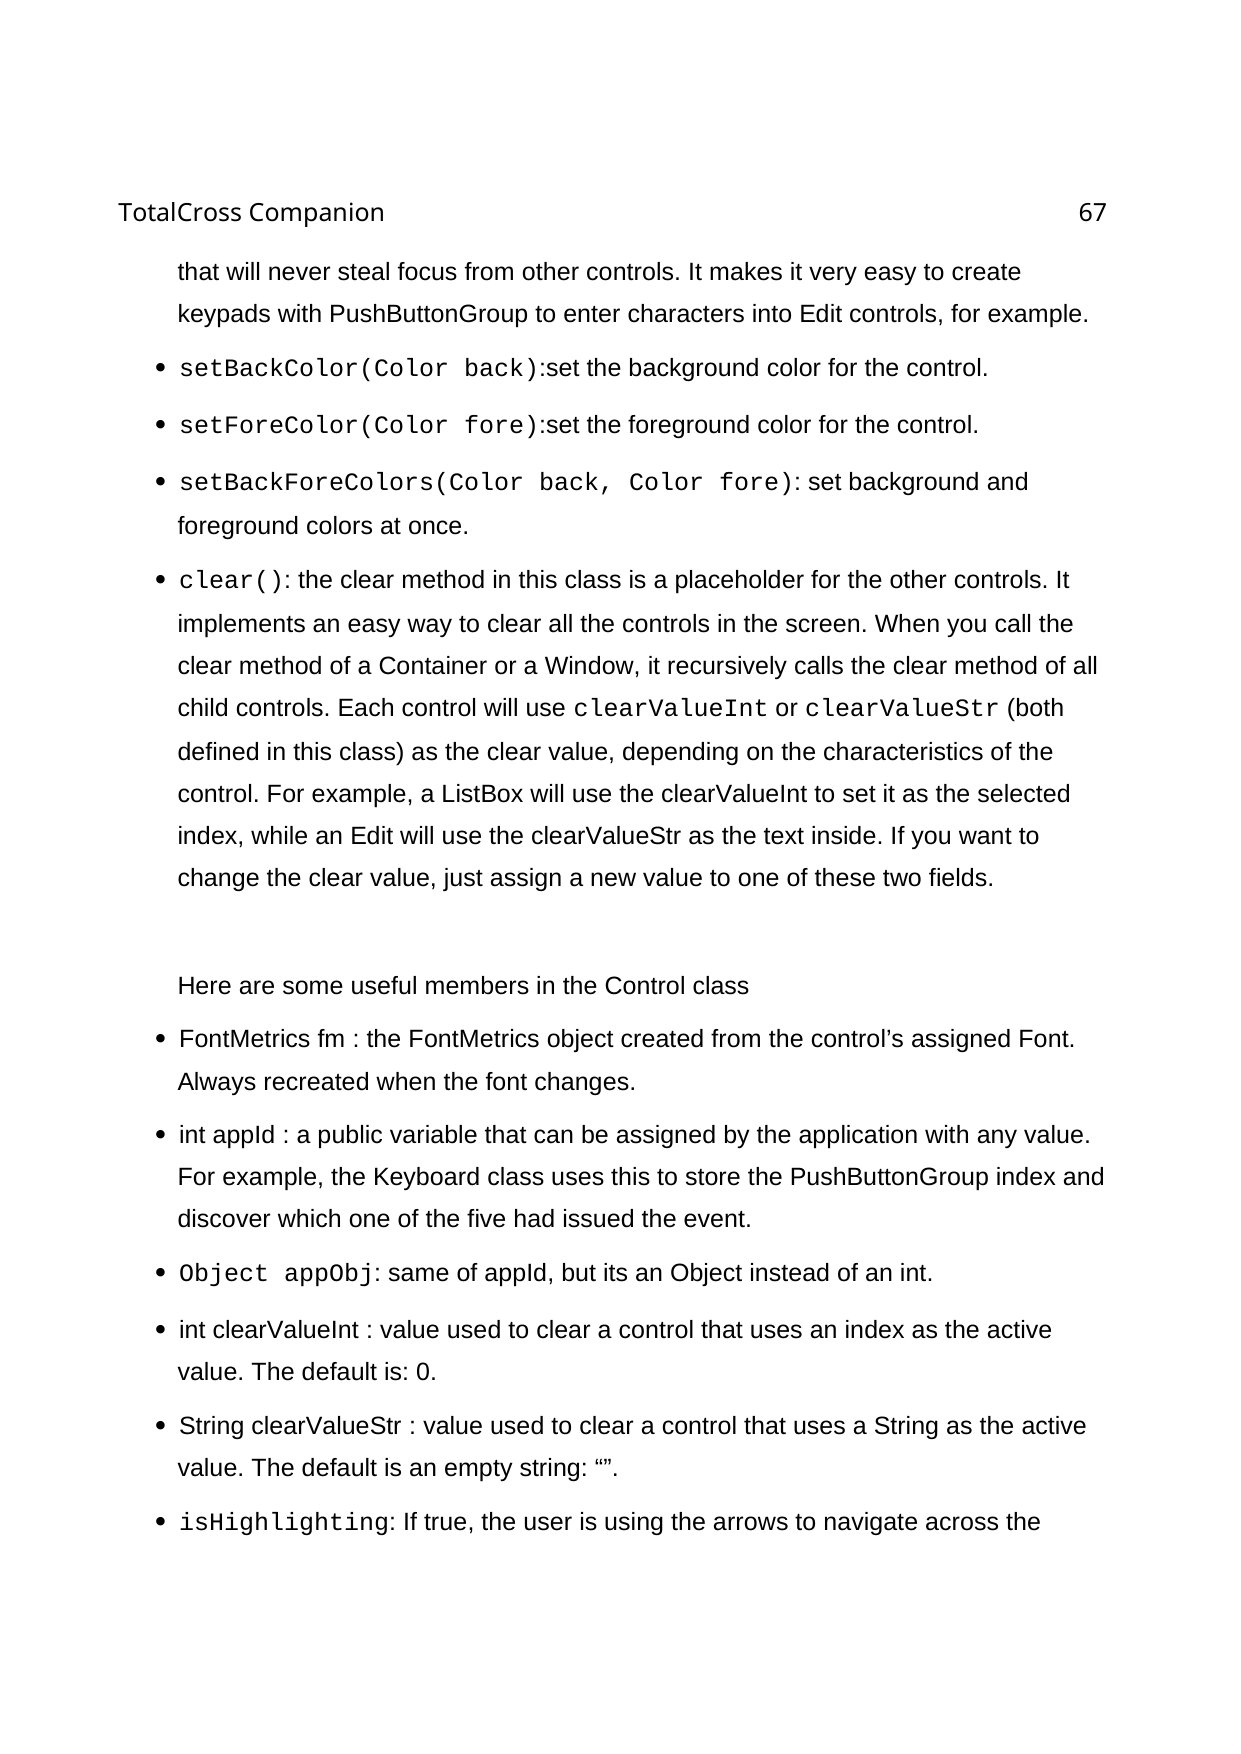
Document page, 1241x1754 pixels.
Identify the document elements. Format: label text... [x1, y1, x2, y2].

list clear(): the clear method in this class is a placeholder for the other controls. It implements an easy way to clear all the controls in the screen. When you call the clear method of a Container or a Window, it recursively calls the clear method of all child controls. Each control will use clearValueInt or clearValueStr (both defined in this class) as the clear value, depending on the characteristics of the control. For example, a ListBox will use the clearValueInt to set it as the selected index, while an Edit will use the clearValueStr as the text inside. If you want to change the clear value, just assign a new value to one of these two fields. [156, 566, 1122, 892]
list FontMetrics fm : the FontMetrics object created from the control’s assigned Font. Always recreated when the font changes. [156, 1025, 1122, 1095]
list String clearValueStr : value used to clear a control that uses a String as the active value. The default is an empty string: “”. [156, 1412, 1122, 1482]
text Here are some useful members in the Control class [118, 972, 1122, 999]
list isHighlighting: If true, the user is using the arrows to navigate across the [156, 1508, 1122, 1538]
list int appId : a public variable that can be assigned by the application with any value. For example, the Keyboard class uses this to store the PushButtonGroup index and discover which one of the five had issued the event. [156, 1121, 1122, 1233]
list setForeColor(Color fore):set the foreground color for the control. [156, 411, 1122, 441]
list int clearValueInt : value used to clear a control that uses an index as the active value. The default is: 0. [156, 1316, 1122, 1386]
list that will never steal focus from other controls. It makes it very easy to create keypads with PushButtonGroup to enter characters into Edit controls, for example. [156, 258, 1122, 328]
list Object appObj: same of appId, but its an Object instead of an int. [156, 1259, 1122, 1289]
list setBackForeColors(Color back, Color fore): set background and foreground colors at once. [156, 468, 1122, 540]
list setBackColor(Color back):set the background color for the control. [156, 354, 1122, 384]
